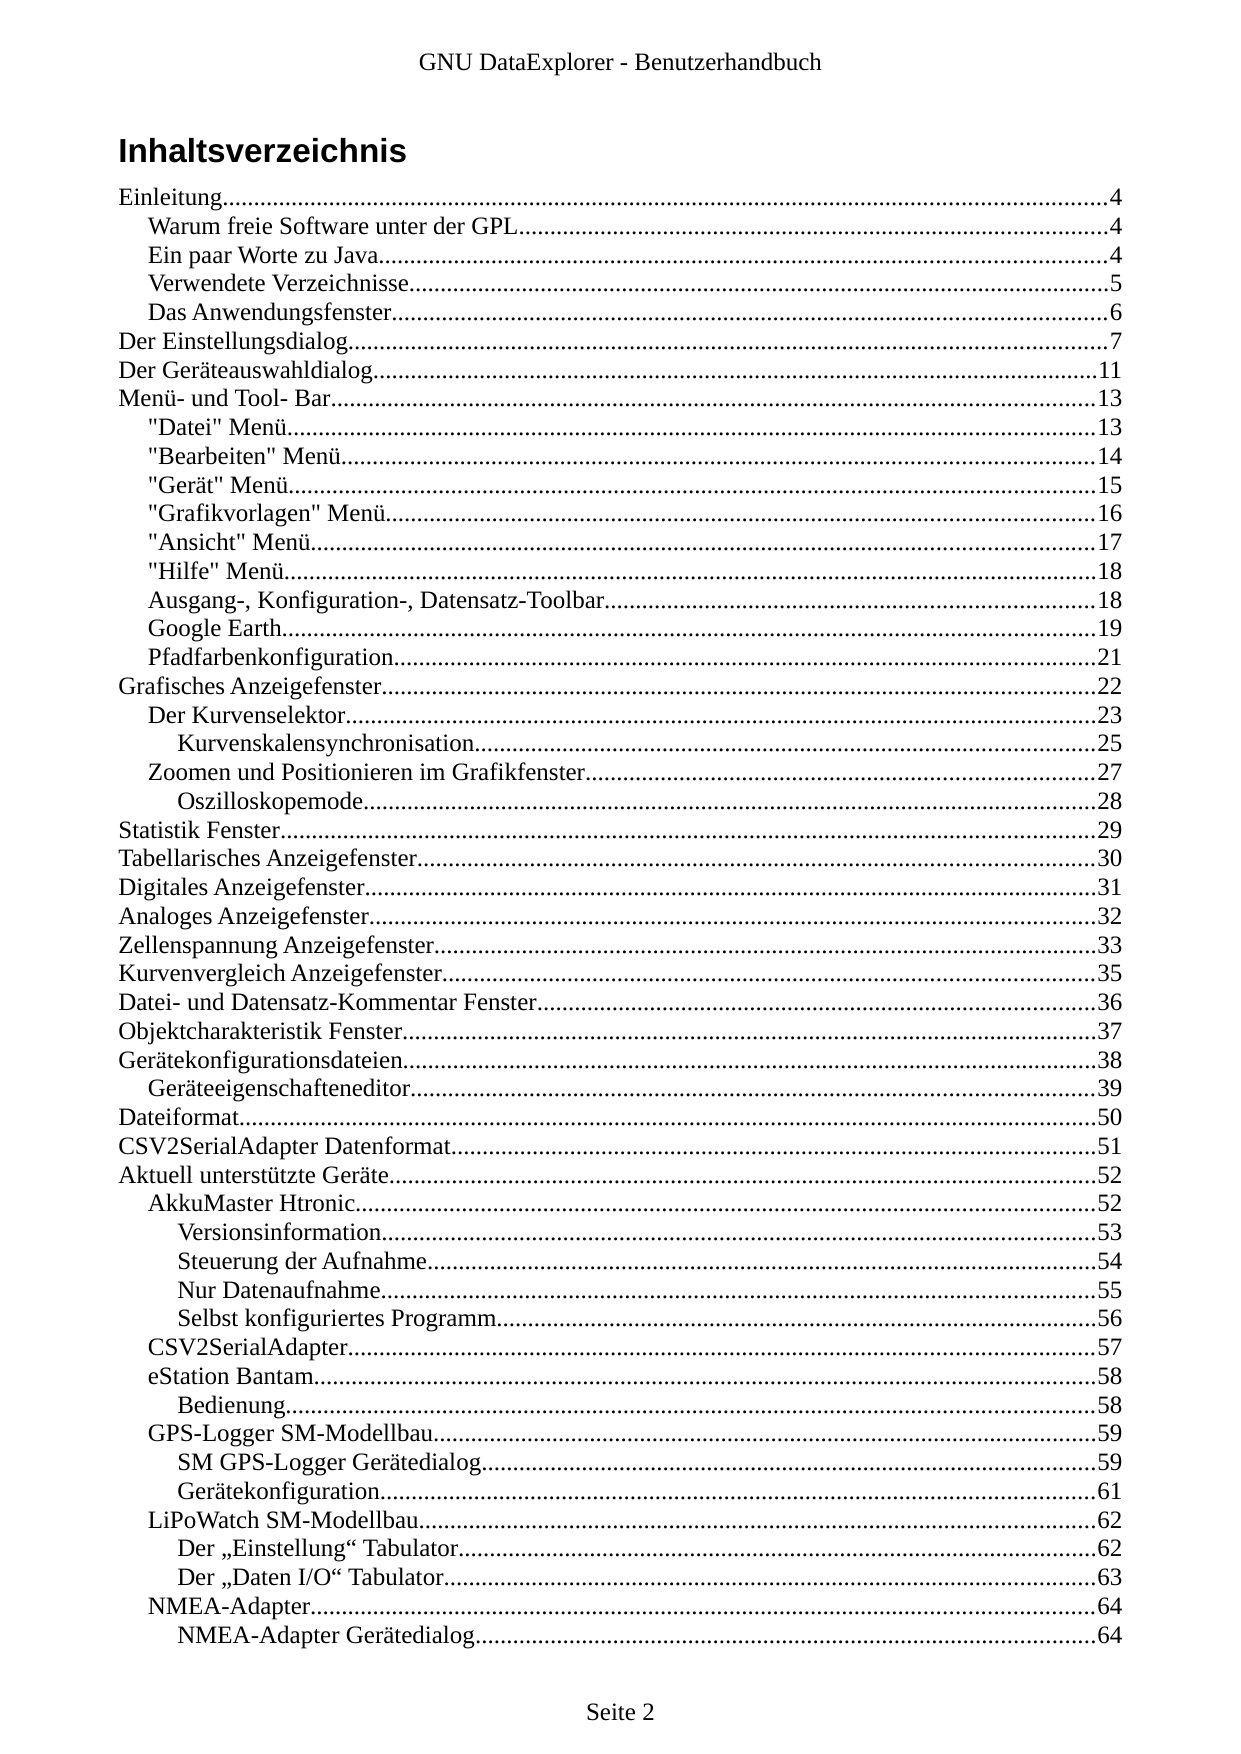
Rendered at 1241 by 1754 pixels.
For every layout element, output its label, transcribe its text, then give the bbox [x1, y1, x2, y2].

text Zellenspannung Anzeigefenster 33 [118, 930, 1122, 958]
text Der „Einstellung“ Tabulator 62 [177, 1533, 1122, 1562]
text Analoges Anzeigefenster 32 [118, 901, 1122, 930]
text Der Kurvenselektor 23 [148, 700, 1122, 728]
text AkkuMaster Htronic 52 [148, 1188, 1122, 1217]
text Ein paar Worte zu Java 4 [148, 240, 1122, 268]
text Kurvenvergleich Anzeigefenster 35 [118, 958, 1122, 987]
text CSV2SerialAdapter Datenformat 51 [118, 1131, 1122, 1160]
text Gerätekonfigurationsdateien 38 [118, 1045, 1122, 1073]
text Gerätekonfiguration 61 [177, 1476, 1122, 1505]
text Verwendete Verzeichnisse 5 [148, 268, 1122, 297]
text CSV2SerialAdapter 57 [148, 1332, 1122, 1361]
text SM GPS-Logger Gerätedialog 59 [177, 1447, 1122, 1476]
text Objektcharakteristik Fenster 37 [118, 1016, 1122, 1045]
text Statistik Fenster 29 [118, 815, 1122, 843]
text Nur Datenaufnahme 55 [177, 1275, 1122, 1303]
text eStation Bantam 58 [148, 1361, 1122, 1390]
text NMEA-Adapter 64 [148, 1591, 1122, 1620]
text Das Anwendungsfenster 6 [148, 297, 1122, 326]
text Menü- und Tool- Bar 13 [118, 383, 1122, 412]
text Der Einstellungsdialog 7 [118, 326, 1122, 355]
text Steuerung der Aufnahme 54 [177, 1246, 1122, 1275]
text "Gerät" Menü 15 [148, 470, 1122, 498]
text Versionsinformation 53 [177, 1217, 1122, 1246]
text Oszilloskopemode 28 [177, 786, 1122, 815]
text NMEA-Adapter Gerätedialog 64 [177, 1620, 1122, 1648]
text "Hilfe" Menü 18 [148, 556, 1122, 585]
text Google Earth 19 [148, 613, 1122, 642]
text Digitales Anzeigefenster 31 [118, 872, 1122, 901]
text Grafisches Anzeigefenster 22 [118, 671, 1122, 700]
text Dateiformat 50 [118, 1102, 1122, 1131]
text GPS-Logger SM-Modellbau 59 [148, 1418, 1122, 1447]
text Warum freie Software unter der GPL 4 [148, 211, 1122, 240]
subtitle Inhaltsverzeichnis [118, 131, 1122, 170]
text Aktuell unterstützte Geräte 52 [118, 1160, 1122, 1188]
text "Grafikvorlagen" Menü 16 [148, 498, 1122, 527]
text "Datei" Menü 13 [148, 412, 1122, 441]
text "Bearbeiten" Menü 14 [148, 441, 1122, 470]
text Einleitung 4 [118, 182, 1122, 211]
text Zoomen und Positionieren im Grafikfenster 27 [148, 757, 1122, 786]
text Selbst konfiguriertes Programm 56 [177, 1303, 1122, 1332]
text "Ansicht" Menü 17 [148, 527, 1122, 556]
text Der „Daten I/O“ Tabulator 63 [177, 1562, 1122, 1591]
text Pfadfarbenkonfiguration 21 [148, 642, 1122, 671]
text Bedienung 58 [177, 1390, 1122, 1418]
text Der Geräteauswahldialog 11 [118, 355, 1122, 383]
text Ausgang-, Konfiguration-, Datensatz-Toolbar 18 [148, 585, 1122, 613]
text Geräteeigenschafteneditor 39 [148, 1073, 1122, 1102]
text LiPoWatch SM-Modellbau 62 [148, 1505, 1122, 1533]
text Datei- und Datensatz-Kommentar Fenster 36 [118, 987, 1122, 1016]
text Tabellarisches Anzeigefenster 30 [118, 843, 1122, 872]
text Kurvenskalensynchronisation 25 [177, 728, 1122, 757]
